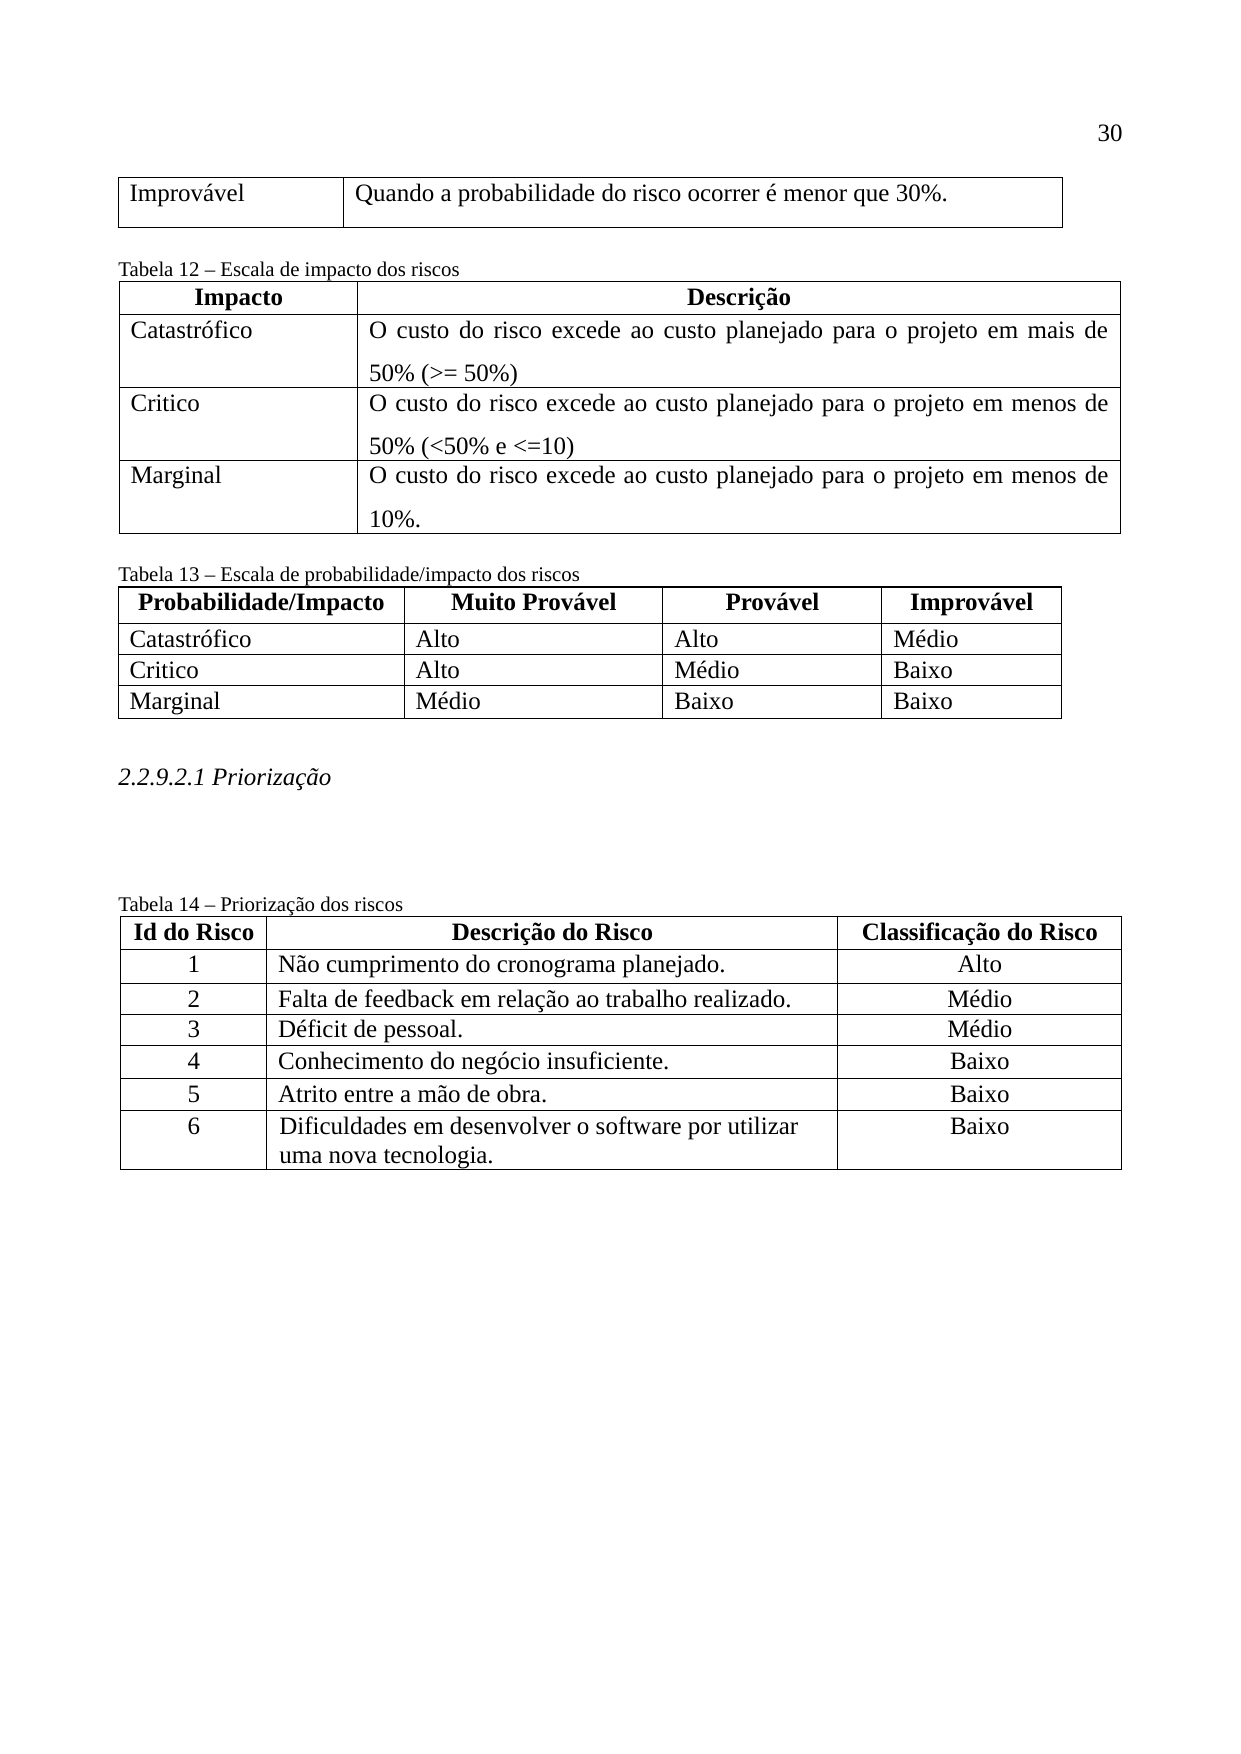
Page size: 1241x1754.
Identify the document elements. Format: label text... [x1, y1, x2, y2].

table_cell Baixo [882, 655, 1061, 685]
table_cell Baixo [882, 686, 1061, 718]
text Tabela 13 – Escala de probabilidade/impacto dos riscos [118, 562, 1122, 586]
text Tabela 14 – Priorização dos riscos [118, 892, 1122, 916]
table_cell Médio [882, 624, 1061, 654]
table_cell Médio [663, 655, 881, 685]
table_cell 2 [121, 984, 266, 1013]
table_header Muito Provável [405, 588, 662, 623]
table_cell Conhecimento do negócio insuficiente. [267, 1046, 837, 1078]
table_cell 5 [121, 1079, 266, 1110]
table_cell 6 [121, 1111, 266, 1169]
table_cell Médio [838, 1015, 1121, 1045]
table_cell O custo do risco excede ao custo planejado para o projeto em menos de 50% (<50% e <=10) [358, 388, 1120, 459]
table_cell Critico [119, 655, 404, 685]
table_cell Dificuldades em desenvolver o software por utilizar uma nova tecnologia. [267, 1111, 837, 1169]
table_cell Baixo [838, 1079, 1121, 1110]
text Tabela 12 – Escala de impacto dos riscos [118, 257, 1122, 281]
table_cell Marginal [120, 461, 357, 532]
table_cell Catastrófico [120, 315, 357, 387]
table_cell 1 [121, 950, 266, 983]
table_header Impacto [120, 282, 357, 314]
table_cell Baixo [838, 1046, 1121, 1078]
table_cell Atrito entre a mão de obra. [267, 1079, 837, 1110]
table_header Id do Risco [121, 917, 266, 948]
table_cell Não cumprimento do cronograma planejado. [267, 950, 837, 983]
table_cell Quando a probabilidade do risco ocorrer é menor que 30%. [344, 178, 1062, 227]
table_cell 3 [121, 1015, 266, 1045]
table_cell Alto [405, 624, 662, 654]
table_cell Baixo [838, 1111, 1121, 1169]
table_cell 4 [121, 1046, 266, 1078]
table_cell O custo do risco excede ao custo planejado para o projeto em menos de 10%. [358, 461, 1120, 532]
table_cell Falta de feedback em relação ao trabalho realizado. [267, 984, 837, 1013]
table_cell Improvável [119, 178, 343, 227]
table_cell Baixo [663, 686, 881, 718]
table_header Improvável [882, 588, 1061, 623]
table_header Provável [663, 588, 881, 623]
table_cell Catastrófico [119, 624, 404, 654]
table_header Descrição do Risco [267, 917, 837, 948]
table_header Probabilidade/Impacto [119, 588, 404, 623]
table_cell Médio [405, 686, 662, 718]
table_cell O custo do risco excede ao custo planejado para o projeto em mais de 50% (>= 50%) [358, 315, 1120, 387]
table_cell Marginal [119, 686, 404, 718]
table_cell Critico [120, 388, 357, 459]
table_cell Alto [405, 655, 662, 685]
table_header Classificação do Risco [838, 917, 1121, 948]
table_cell Médio [838, 984, 1121, 1013]
table_cell Alto [838, 950, 1121, 983]
table_cell Déficit de pessoal. [267, 1015, 837, 1045]
table_cell Alto [663, 624, 881, 654]
subtitle 2.2.9.2.1 Priorização [118, 762, 1122, 791]
table_header Descrição [358, 282, 1120, 314]
